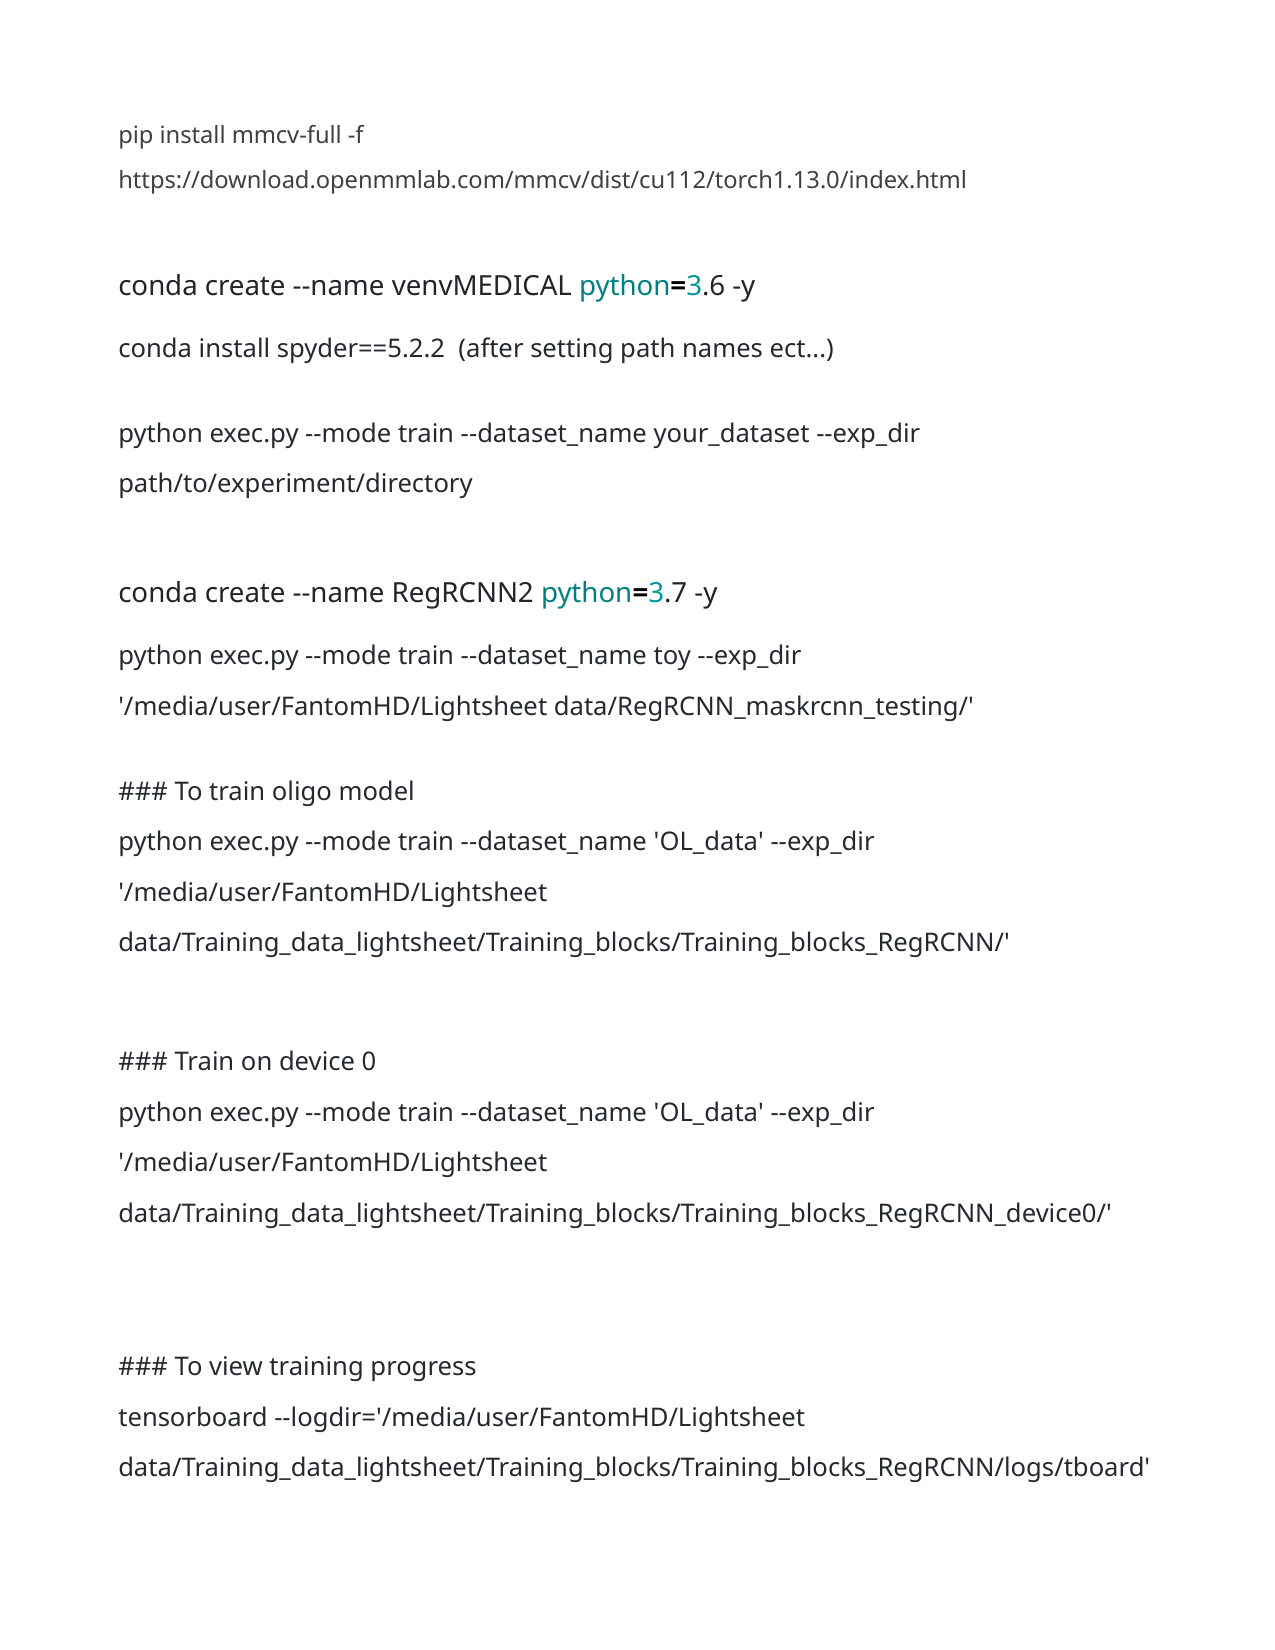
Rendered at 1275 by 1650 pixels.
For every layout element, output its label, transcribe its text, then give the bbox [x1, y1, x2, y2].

text python exec.py --mode train --dataset_name 'OL_data' --exp_dir '/media/user/FantomHD/Lightsheet data/Training_data_lightsheet/Training_blocks/Training_blocks_RegRCNN/' [118, 823, 1157, 959]
text ### Train on device 0 [118, 1043, 1157, 1078]
text conda create --name venvMEDICAL python=3.6 -y [118, 266, 1157, 303]
text tensorboard --logdir='/media/user/FantomHD/Lightsheet data/Training_data_lightsheet/Training_blocks/Training_blocks_RegRCNN/logs/tboard' [118, 1399, 1157, 1484]
text ### To train oligo model [118, 773, 1157, 807]
text pip install mmcv-full -f https://download.openmmlab.com/mmcv/dist/cu112/torch1.13.0/index.html [118, 118, 1157, 195]
text python exec.py --mode train --dataset_name 'OL_data' --exp_dir '/media/user/FantomHD/Lightsheet data/Training_data_lightsheet/Training_blocks/Training_blocks_RegRCNN_device0/' [118, 1094, 1157, 1230]
text python exec.py --mode train --dataset_name your_dataset --exp_dir path/to/experiment/directory [118, 414, 1157, 500]
text ### To view training progress [118, 1348, 1157, 1383]
text python exec.py --mode train --dataset_name toy --exp_dir '/media/user/FantomHD/Lightsheet data/RegRCNN_maskrcnn_testing/' [118, 637, 1157, 723]
text conda create --name RegRCNN2 python=3.7 -y [118, 573, 1157, 611]
text conda install spyder==5.2.2 (after setting path names ect...) [118, 330, 1157, 365]
